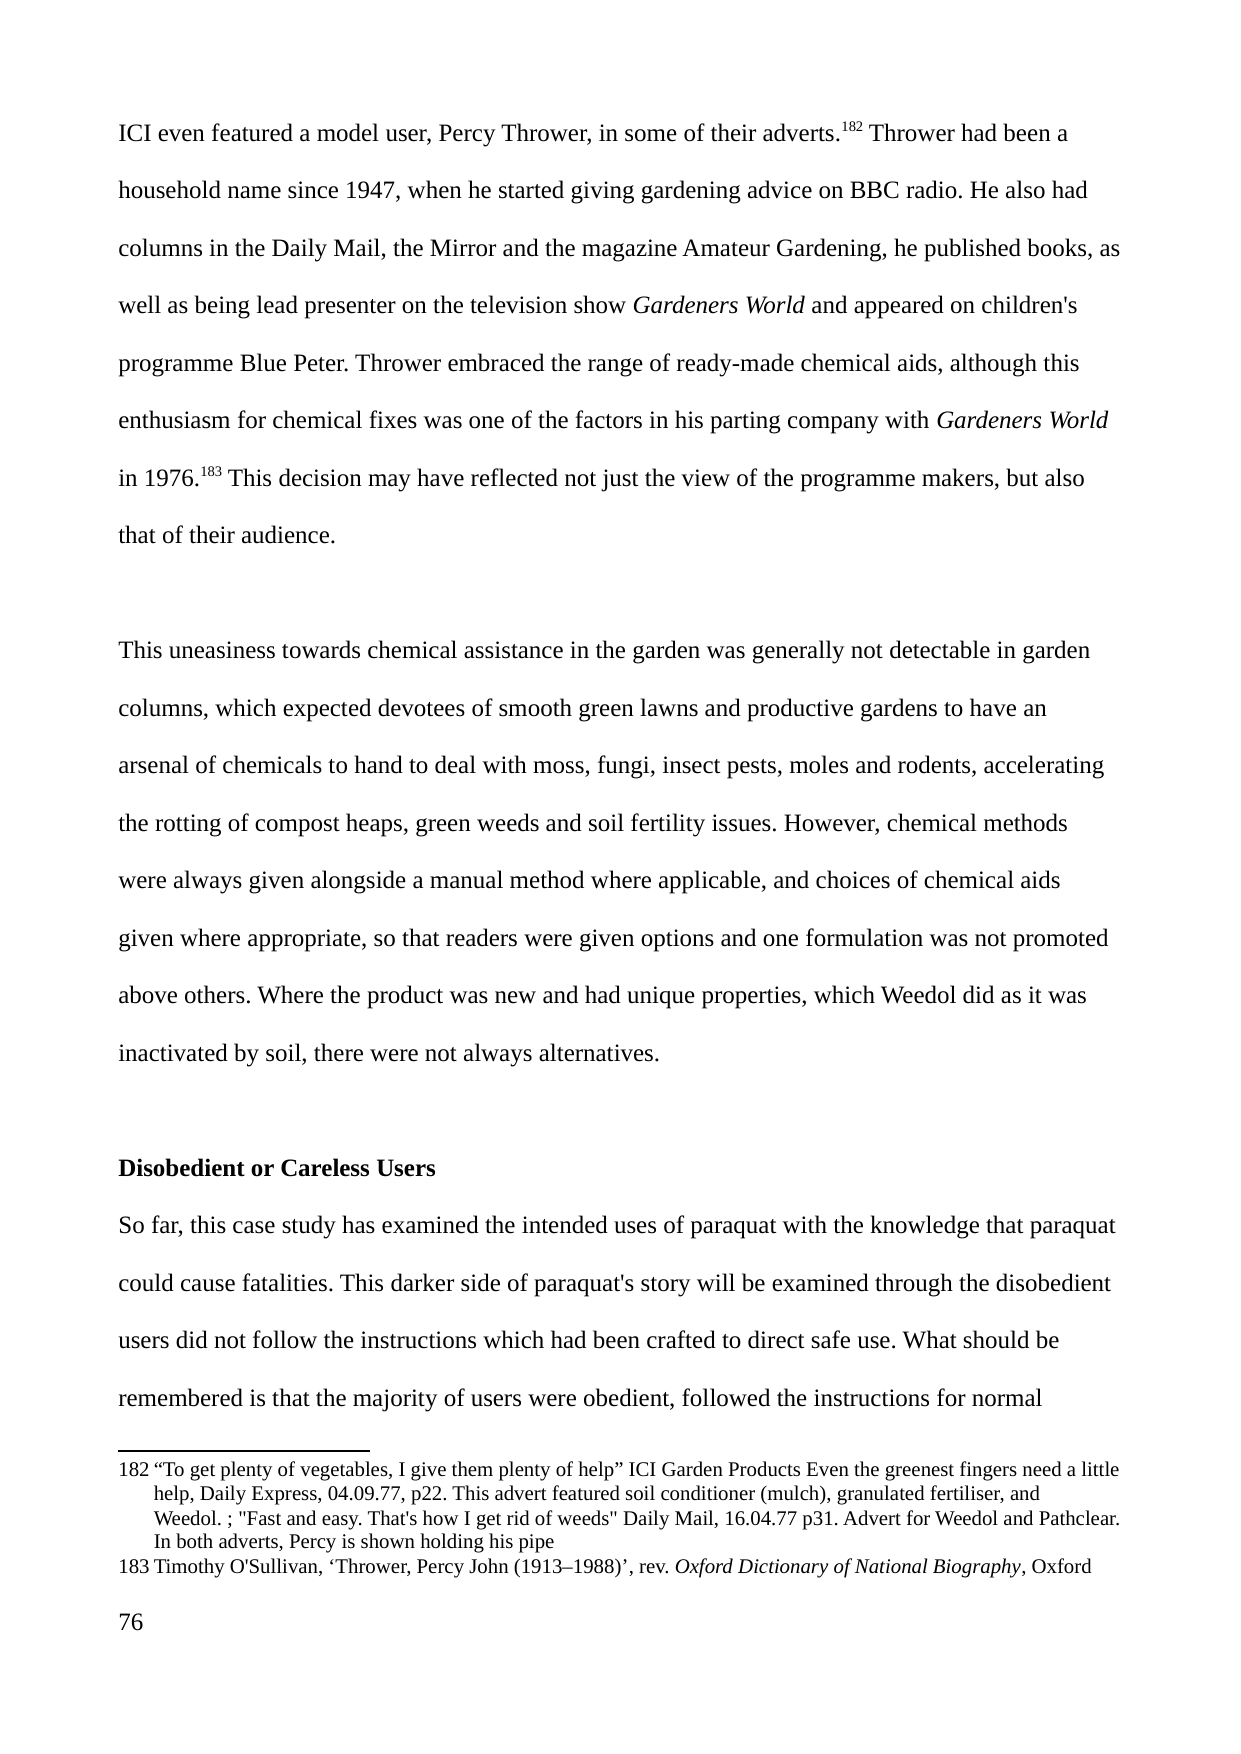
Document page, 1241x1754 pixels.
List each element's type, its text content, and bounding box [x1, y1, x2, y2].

text Timothy O'Sullivan, ‘Thrower, Percy John (1913–1988)’, rev. Oxford Dictionary of National Biography, Oxford [118, 1553, 1122, 1578]
text Disobedient or Careless Users [118, 1153, 1122, 1182]
text This uneasiness towards chemical assistance in the garden was generally not detectable in garden columns, which expected devotees of smooth green lawns and productive gardens to have an arsenal of chemicals to hand to deal with moss, fungi, insect pests, moles and rodents, accelerating the rotting of compost heaps, green weeds and soil fertility issues. However, chemical methods were always given alongside a manual method where applicable, and choices of chemical aids given where appropriate, so that readers were given options and one formulation was not promoted above others. Where the product was new and had unique properties, which Weedol did as it was inactivated by soil, there were not always alternatives. [118, 636, 1122, 1067]
text ICI even featured a model user, Percy Thrower, in some of their adverts. Thrower had been a household name since 1947, when he started giving gardening advice on BBC radio. He also had columns in the Daily Mail, the Mirror and the magazine Amateur Gardening, he published books, as well as being lead presenter on the television show Gardeners World and appeared on children's programme Blue Peter. Thrower embraced the range of ready-made chemical aids, although this enthusiasm for chemical fixes was one of the factors in his parting company with Gardeners World in 1976. This decision may have reflected not just the view of the programme makers, but also that of their audience. [118, 118, 1122, 549]
text “To get plenty of vegetables, I give them plenty of help” ICI Garden Products Even the greenest fingers need a little help, Daily Express, 04.09.77, p22. This advert featured soil conditioner (mulch), granulated fertiliser, and Weedol. ; "Fast and easy. That's how I get rid of weeds" Daily Mail, 16.04.77 p31. Advert for Weedol and Pathclear. In both adverts, Percy is shown holding his pipe [118, 1457, 1122, 1553]
text So far, this case study has examined the intended uses of paraquat with the knowledge that paraquat could cause fatalities. This darker side of paraquat's story will be examined through the disobedient users did not follow the instructions which had been crafted to direct safe use. What should be remembered is that the majority of users were obedient, followed the instructions for normal [118, 1211, 1122, 1412]
